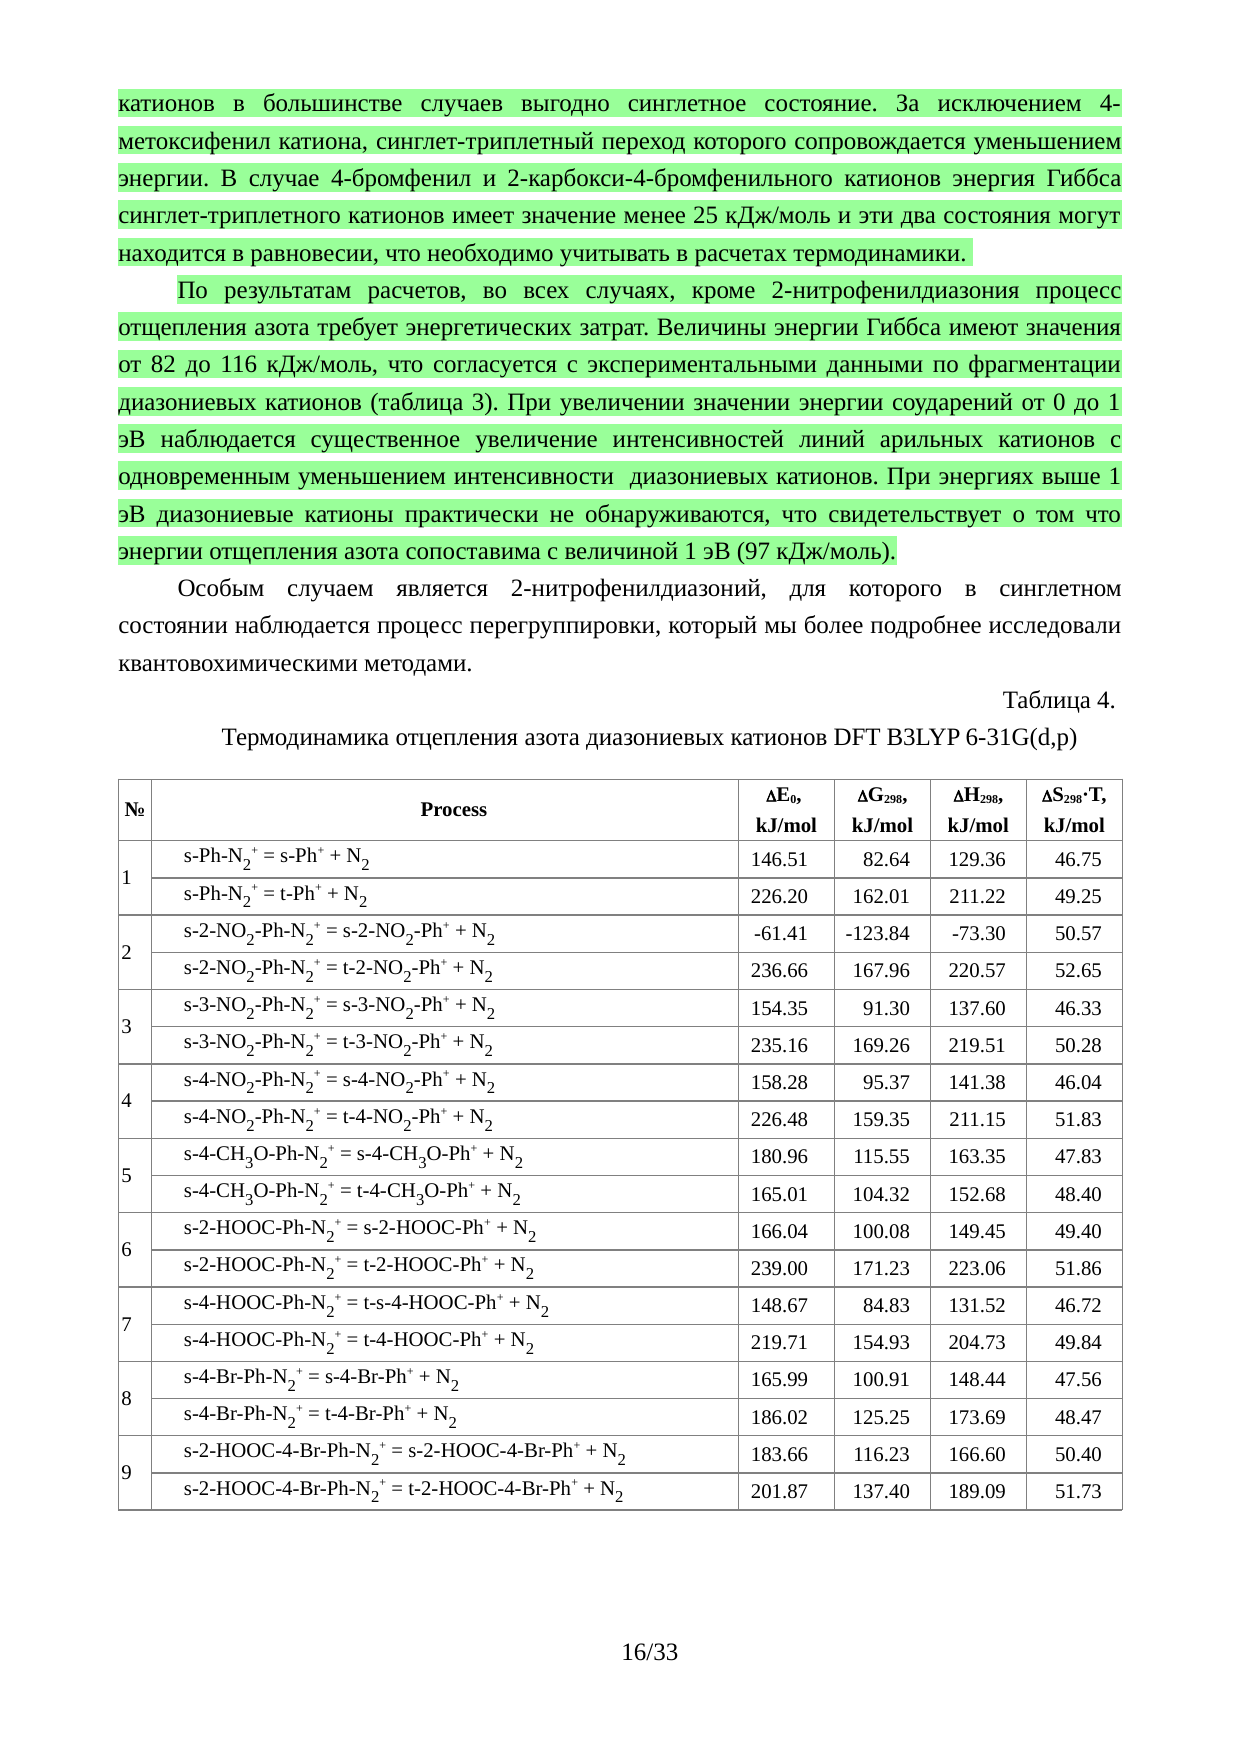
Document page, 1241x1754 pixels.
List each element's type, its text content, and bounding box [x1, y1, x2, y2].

table_cell 48.47 [1027, 1399, 1122, 1435]
table_cell 165.99 [739, 1362, 834, 1398]
table_cell 115.55 [835, 1139, 930, 1175]
table_cell -61.41 [739, 916, 834, 952]
table_cell s-4-Br-Ph-N2+ = s-4-Br-Ph+ + N2 [152, 1362, 738, 1398]
table_cell 49.40 [1027, 1213, 1122, 1249]
table_cell s-2-NO2-Ph-N2+ = t-2-NO2-Ph+ + N2 [152, 953, 738, 989]
table_cell 1 [119, 841, 151, 914]
table_cell 189.09 [931, 1474, 1026, 1509]
table_cell 141.38 [931, 1065, 1026, 1100]
table_cell s-4-CH3O-Ph-N2+ = s-4-CH3O-Ph+ + N2 [152, 1139, 738, 1175]
table_cell 46.75 [1027, 841, 1122, 877]
table_cell 137.60 [931, 990, 1026, 1026]
table_cell 146.51 [739, 841, 834, 877]
table_cell 220.57 [931, 953, 1026, 989]
table_cell 236.66 [739, 953, 834, 989]
table_cell 51.73 [1027, 1474, 1122, 1509]
table_cell 9 [119, 1436, 151, 1509]
table_header DS298·T, kJ/mol [1027, 780, 1122, 840]
table_cell s-Ph-N2+ = s-Ph+ + N2 [152, 841, 738, 877]
table_cell 49.84 [1027, 1325, 1122, 1361]
table_cell 51.86 [1027, 1251, 1122, 1286]
table_cell 166.04 [739, 1213, 834, 1249]
table_cell 211.22 [931, 879, 1026, 914]
table_cell 226.20 [739, 879, 834, 914]
list катионов в большинстве случаев выгодно синглетное состояние. За исключением 4-метоксифенил катиона, синглет-триплетный переход которого сопровождается уменьшением энергии. В случае 4-бромфенил и 2-карбокси-4-бромфенильного катионов энергия Гиббса синглет-триплетного катионов имеет значение менее 25 кДж/моль и эти два состояния могут находится в равновесии, что необходимо учитывать в расчетах термодинамики. [118, 88, 1122, 266]
table_cell 46.33 [1027, 990, 1122, 1026]
table_cell 50.40 [1027, 1436, 1122, 1472]
list По результатам расчетов, во всех случаях, кроме 2-нитрофенилдиазония процесс отщепления азота требует энергетических затрат. Величины энергии Гиббса имеют значения от 82 до 116 кДж/моль, что согласуется с экспериментальными данными по фрагментации диазониевых катионов (таблица 3). При увеличении значении энергии соударений от 0 до 1 эВ наблюдается существенное увеличение интенсивностей линий арильных катионов с одновременным уменьшением интенсивности диазониевых катионов. При энергиях выше 1 эВ диазониевые катионы практически не обнаруживаются, что свидетельствует о том что энергии отщепления азота сопоставима с величиной 1 эВ (97 кДж/моль). [118, 275, 1122, 565]
table_header DG298, kJ/mol [835, 780, 930, 840]
table_cell 167.96 [835, 953, 930, 989]
table_cell 235.16 [739, 1027, 834, 1063]
table_cell 171.23 [835, 1251, 930, 1286]
table_cell 7 [119, 1288, 151, 1361]
table_cell s-2-HOOC-Ph-N2+ = s-2-HOOC-Ph+ + N2 [152, 1213, 738, 1249]
text Таблица 4. [118, 685, 1122, 714]
table_cell 5 [119, 1139, 151, 1212]
table_cell -123.84 [835, 916, 930, 952]
table_cell 186.02 [739, 1399, 834, 1435]
table_header № [119, 780, 151, 840]
table_cell 100.91 [835, 1362, 930, 1398]
table_cell 52.65 [1027, 953, 1122, 989]
table_cell -73.30 [931, 916, 1026, 952]
table_cell s-2-HOOC-Ph-N2+ = t-2-HOOC-Ph+ + N2 [152, 1251, 738, 1286]
table_cell 46.72 [1027, 1288, 1122, 1323]
table_cell s-3-NO2-Ph-N2+ = t-3-NO2-Ph+ + N2 [152, 1027, 738, 1063]
table_cell s-3-NO2-Ph-N2+ = s-3-NO2-Ph+ + N2 [152, 990, 738, 1026]
table_cell 154.35 [739, 990, 834, 1026]
table_cell s-4-NO2-Ph-N2+ = t-4-NO2-Ph+ + N2 [152, 1102, 738, 1137]
table_cell 163.35 [931, 1139, 1026, 1175]
table_cell 3 [119, 990, 151, 1063]
table_cell s-4-CH3O-Ph-N2+ = t-4-CH3O-Ph+ + N2 [152, 1176, 738, 1212]
table_cell 226.48 [739, 1102, 834, 1137]
table_cell 131.52 [931, 1288, 1026, 1323]
table_cell s-4-HOOC-Ph-N2+ = t-s-4-HOOC-Ph+ + N2 [152, 1288, 738, 1323]
table_header DH298, kJ/mol [931, 780, 1026, 840]
table_cell 49.25 [1027, 879, 1122, 914]
table_cell 152.68 [931, 1176, 1026, 1212]
table_cell 154.93 [835, 1325, 930, 1361]
table_cell 129.36 [931, 841, 1026, 877]
table_cell 201.87 [739, 1474, 834, 1509]
table_cell 166.60 [931, 1436, 1026, 1472]
table_cell 137.40 [835, 1474, 930, 1509]
table_cell 165.01 [739, 1176, 834, 1212]
table_cell s-2-NO2-Ph-N2+ = s-2-NO2-Ph+ + N2 [152, 916, 738, 952]
table_cell s-2-HOOC-4-Br-Ph-N2+ = t-2-HOOC-4-Br-Ph+ + N2 [152, 1474, 738, 1509]
table_cell 180.96 [739, 1139, 834, 1175]
table_cell 91.30 [835, 990, 930, 1026]
table_cell 50.28 [1027, 1027, 1122, 1063]
table_cell 82.64 [835, 841, 930, 877]
table_cell s-4-HOOC-Ph-N2+ = t-4-HOOC-Ph+ + N2 [152, 1325, 738, 1361]
table_cell 148.67 [739, 1288, 834, 1323]
table_cell 104.32 [835, 1176, 930, 1212]
table_cell 173.69 [931, 1399, 1026, 1435]
table_cell 183.66 [739, 1436, 834, 1472]
table_cell 46.04 [1027, 1065, 1122, 1100]
list Особым случаем является 2-нитрофенилдиазоний, для которого в синглетном состоянии наблюдается процесс перегруппировки, который мы более подробнее исследовали квантовохимическими методами. [118, 573, 1122, 677]
table_cell 51.83 [1027, 1102, 1122, 1137]
table_cell 125.25 [835, 1399, 930, 1435]
table_cell 219.71 [739, 1325, 834, 1361]
table_cell 84.83 [835, 1288, 930, 1323]
table_header Process [152, 780, 738, 840]
text Термодинамика отцепления азота диазониевых катионов DFT B3LYP 6-31G(d,p) [118, 722, 1122, 751]
table_cell 239.00 [739, 1251, 834, 1286]
table_cell 95.37 [835, 1065, 930, 1100]
table_cell 116.23 [835, 1436, 930, 1472]
table_cell 158.28 [739, 1065, 834, 1100]
table_cell 2 [119, 916, 151, 989]
table_cell 148.44 [931, 1362, 1026, 1398]
table_cell 8 [119, 1362, 151, 1435]
table_cell 50.57 [1027, 916, 1122, 952]
table_header DE0, kJ/mol [739, 780, 834, 840]
table_cell 48.40 [1027, 1176, 1122, 1212]
table_cell s-2-HOOC-4-Br-Ph-N2+ = s-2-HOOC-4-Br-Ph+ + N2 [152, 1436, 738, 1472]
table_cell 4 [119, 1065, 151, 1137]
table_cell s-4-Br-Ph-N2+ = t-4-Br-Ph+ + N2 [152, 1399, 738, 1435]
table_cell 223.06 [931, 1251, 1026, 1286]
table_cell s-Ph-N2+ = t-Ph+ + N2 [152, 879, 738, 914]
table_cell 159.35 [835, 1102, 930, 1137]
table_cell 6 [119, 1213, 151, 1286]
table_cell s-4-NO2-Ph-N2+ = s-4-NO2-Ph+ + N2 [152, 1065, 738, 1100]
table_cell 47.83 [1027, 1139, 1122, 1175]
table_cell 169.26 [835, 1027, 930, 1063]
table_cell 47.56 [1027, 1362, 1122, 1398]
table_cell 204.73 [931, 1325, 1026, 1361]
table_cell 162.01 [835, 879, 930, 914]
table_cell 219.51 [931, 1027, 1026, 1063]
table_cell 149.45 [931, 1213, 1026, 1249]
table_cell 211.15 [931, 1102, 1026, 1137]
table_cell 100.08 [835, 1213, 930, 1249]
